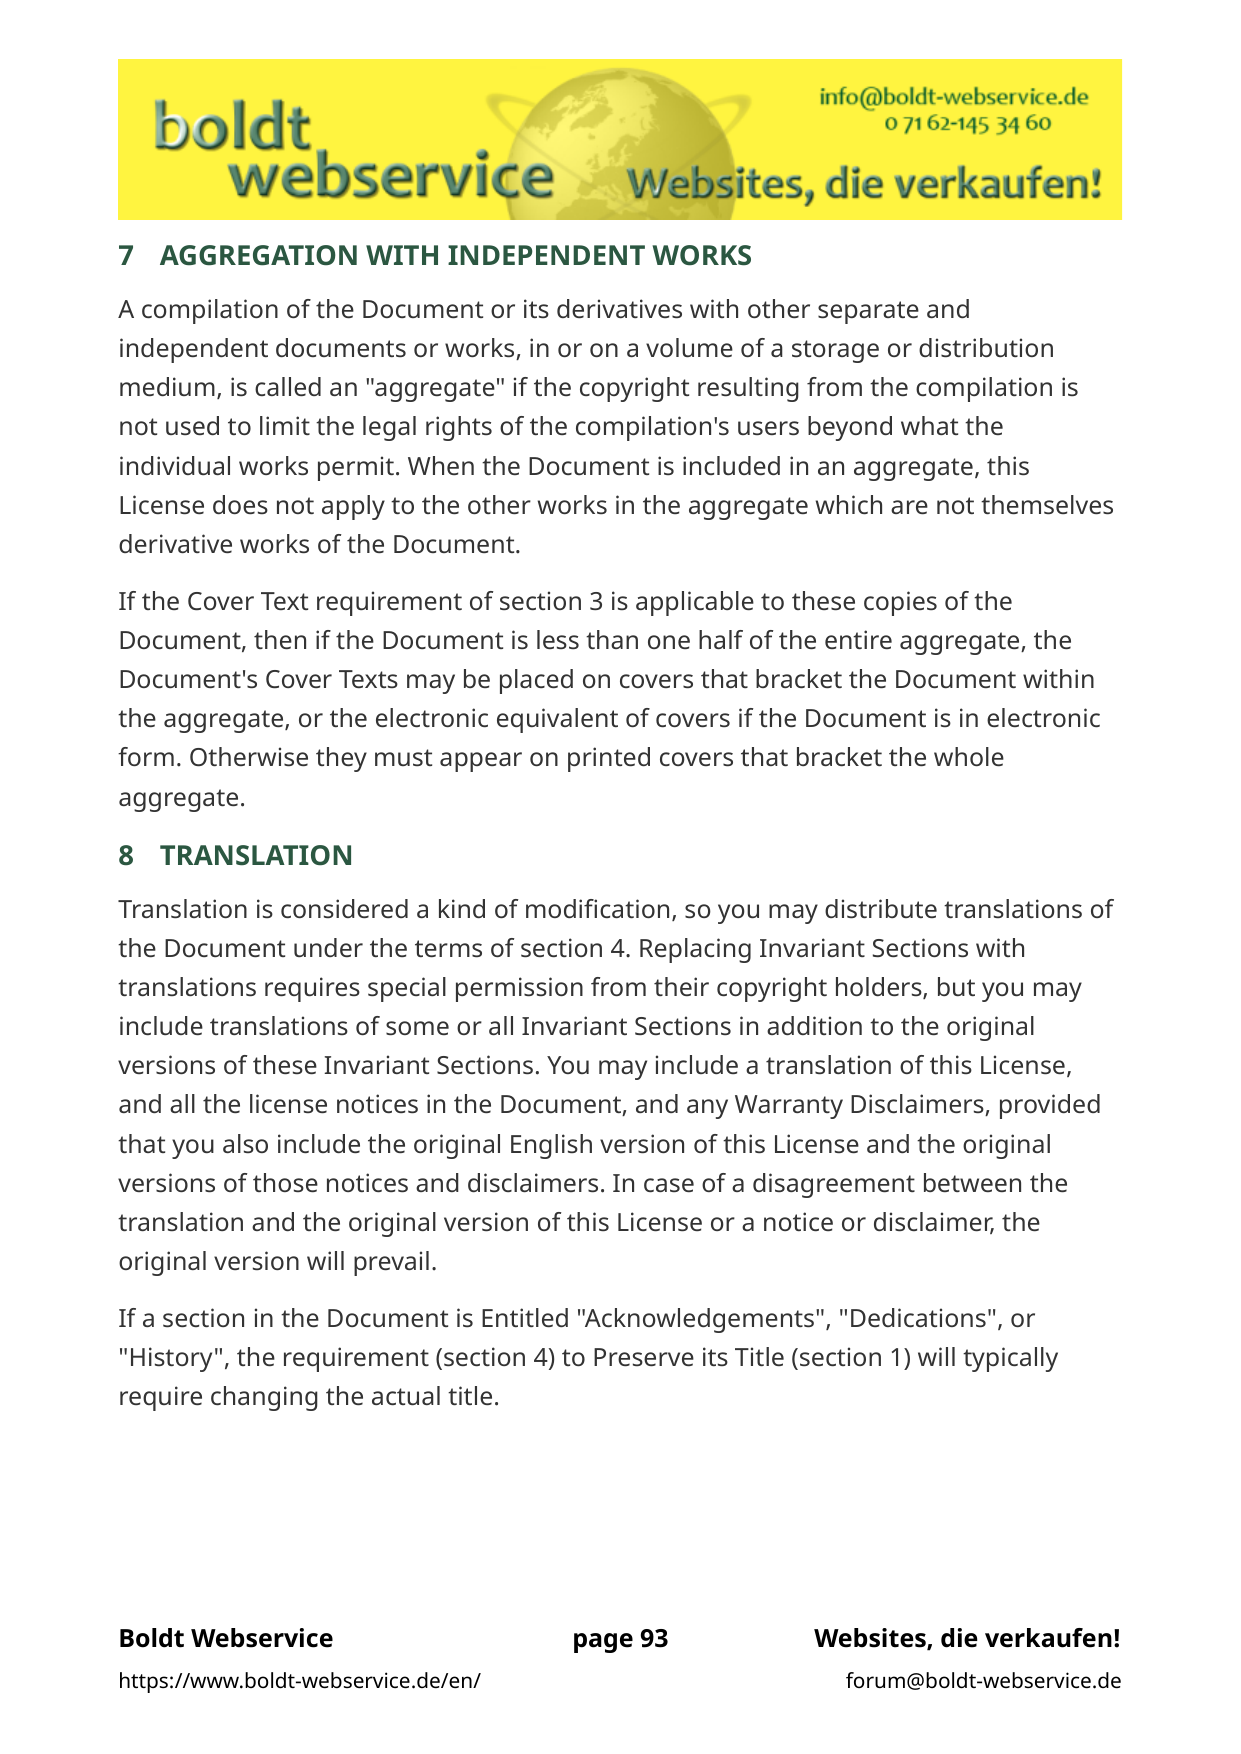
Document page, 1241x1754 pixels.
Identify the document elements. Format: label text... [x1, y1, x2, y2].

picture [118, 59, 1123, 220]
subtitle TRANSLATION [118, 836, 1122, 873]
subtitle AGGREGATION WITH INDEPENDENT WORKS [118, 236, 1122, 274]
text Translation is considered a kind of modification, so you may distribute translations of the Document under the terms of section 4. Replacing Invariant Sections with translations requires special permission from their copyright holders, but you may include translations of some or all Invariant Sections in addition to the original versions of these Invariant Sections. You may include a translation of this License, and all the license notices in the Document, and any Warranty Disclaimers, provided that you also include the original English version of this License and the original versions of those notices and disclaimers. In case of a disagreement between the translation and the original version of this License or a notice or disclaimer, the original version will prevail. [118, 891, 1122, 1278]
text A compilation of the Document or its derivatives with other separate and independent documents or works, in or on a volume of a storage or distribution medium, is called an "aggregate" if the copyright resulting from the compilation is not used to limit the legal rights of the compilation's users beyond what the individual works permit. When the Document is included in an aggregate, this License does not apply to the other works in the aggregate which are not themselves derivative works of the Document. [118, 291, 1122, 561]
text If a section in the Document is Entitled "Acknowledgements", "Dedications", or "History", the requirement (section 4) to Preserve its Title (section 1) will typically require changing the actual title. [118, 1301, 1122, 1413]
text If the Cover Text requirement of section 3 is applicable to these copies of the Document, then if the Document is less than one half of the entire aggregate, the Document's Cover Texts may be placed on covers that bracket the Document within the aggregate, or the electronic equivalent of covers if the Document is in electronic form. Otherwise they must appear on printed covers that bracket the whole aggregate. [118, 583, 1122, 813]
